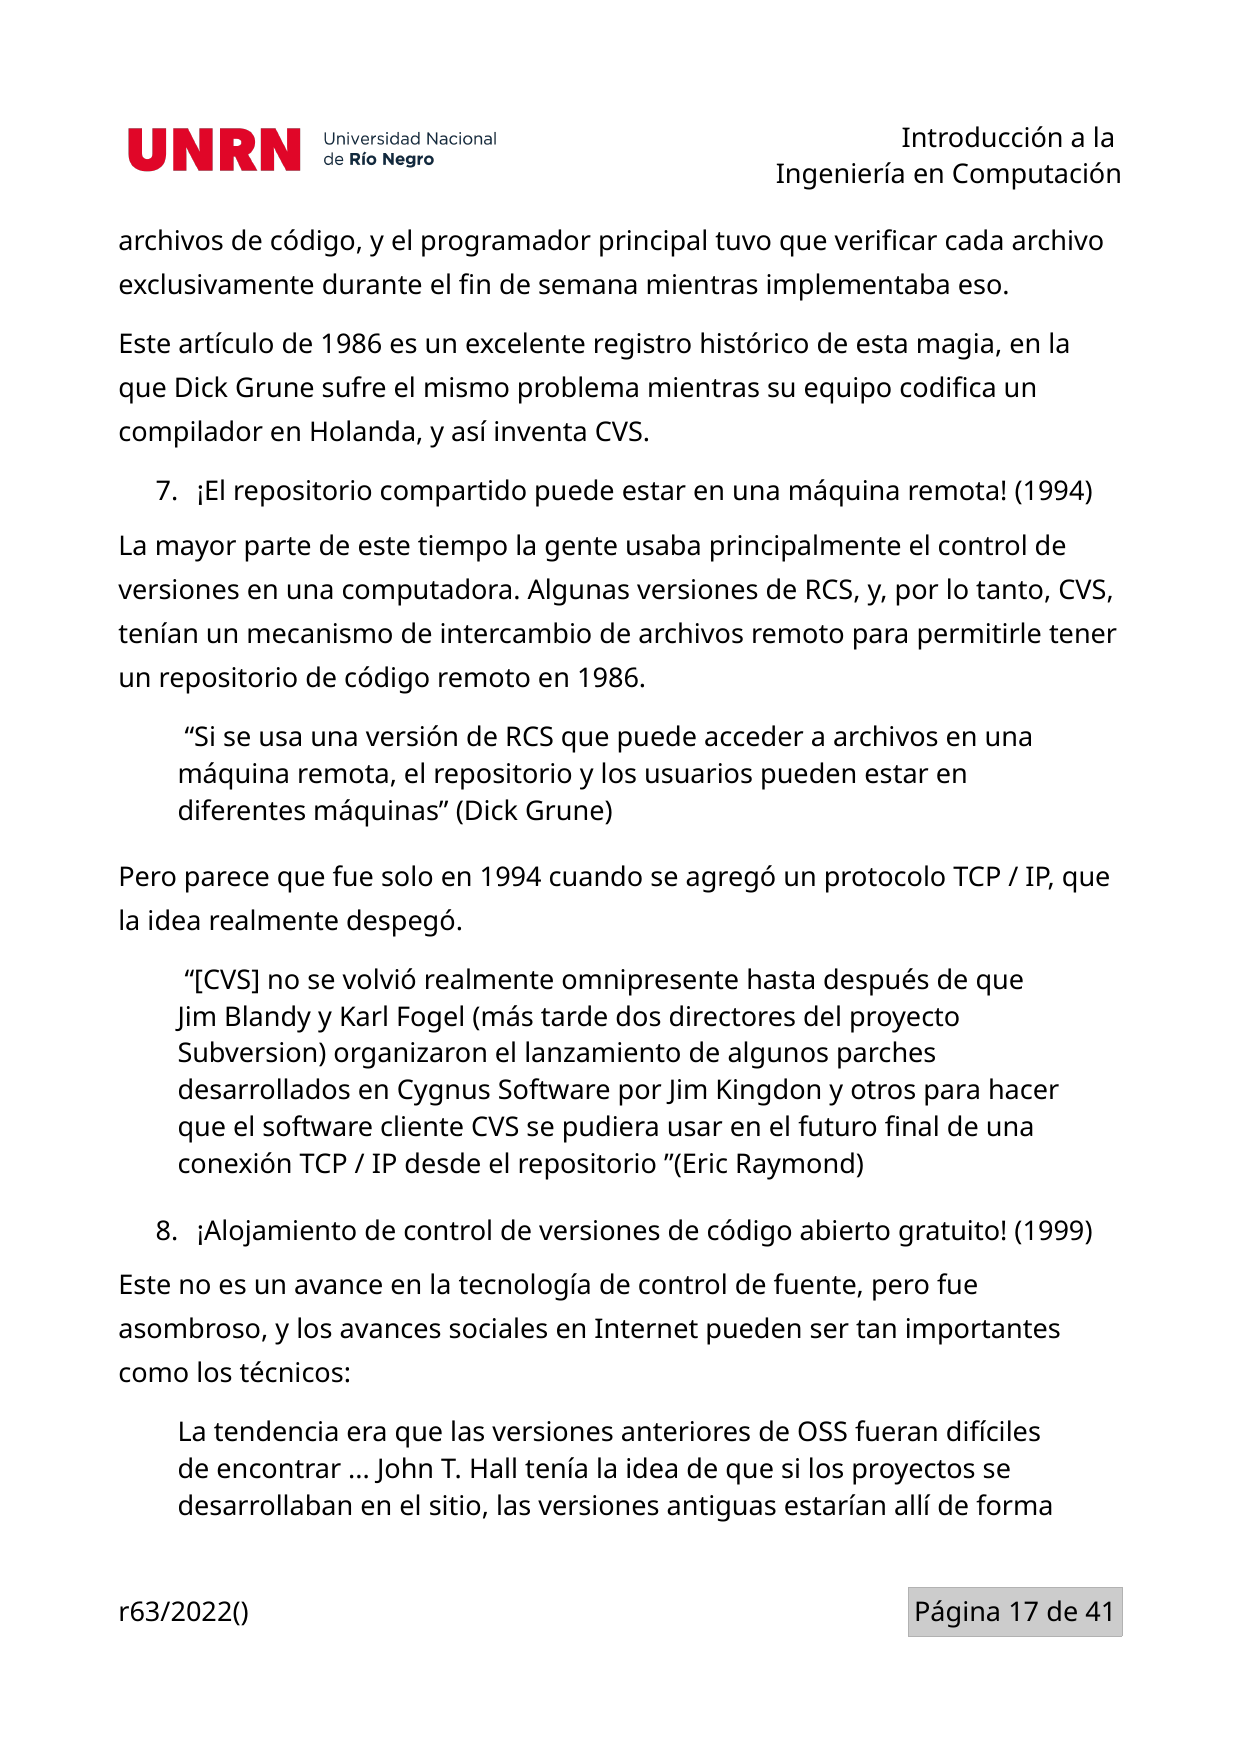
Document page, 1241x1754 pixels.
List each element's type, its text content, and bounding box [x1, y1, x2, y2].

text La mayor parte de este tiempo la gente usaba principalmente el control de versiones en una computadora. Algunas versiones de RCS, y, por lo tanto, CVS, tenían un mecanismo de intercambio de archivos remoto para permitirle tener un repositorio de código remoto en 1986. [118, 526, 1122, 695]
text “[CVS] no se volvió realmente omnipresente hasta después de que Jim Blandy y Karl Fogel (más tarde dos directores del proyecto Subversion) organizaron el lanzamiento de algunos parches desarrollados en Cygnus Software por Jim Kingdon y otros para hacer que el software cliente CVS se pudiera usar en el futuro final de una conexión TCP / IP desde el repositorio ”(Eric Raymond) [177, 960, 1063, 1181]
text La tendencia era que las versiones anteriores de OSS fueran difíciles de encontrar ... John T. Hall tenía la idea de que si los proyectos se desarrollaban en el sitio, las versiones antiguas estarían allí de forma [177, 1413, 1063, 1523]
list ¡Alojamiento de control de versiones de código abierto gratuito! (1999) [155, 1211, 1122, 1248]
text Pero parece que fue solo en 1994 cuando se agregó un protocolo TCP / IP, que la idea realmente despegó. [118, 857, 1122, 938]
list ¡El repositorio compartido puede estar en una máquina remota! (1994) [155, 471, 1122, 508]
text Este no es un avance en la tecnología de control de fuente, pero fue asombroso, y los avances sociales en Internet pueden ser tan importantes como los técnicos: [118, 1266, 1122, 1391]
text Este artículo de 1986 es un excelente registro histórico de esta magia, en la que Dick Grune sufre el mismo problema mientras su equipo codifica un compilador en Holanda, y así inventa CVS. [118, 324, 1122, 449]
picture [118, 118, 505, 180]
text archivos de código, y el programador principal tuvo que verificar cada archivo exclusivamente durante el fin de semana mientras implementaba eso. [118, 221, 1122, 302]
text “Si se usa una versión de RCS que puede acceder a archivos en una máquina remota, el repositorio y los usuarios pueden estar en diferentes máquinas” (Dick Grune) [177, 717, 1063, 828]
